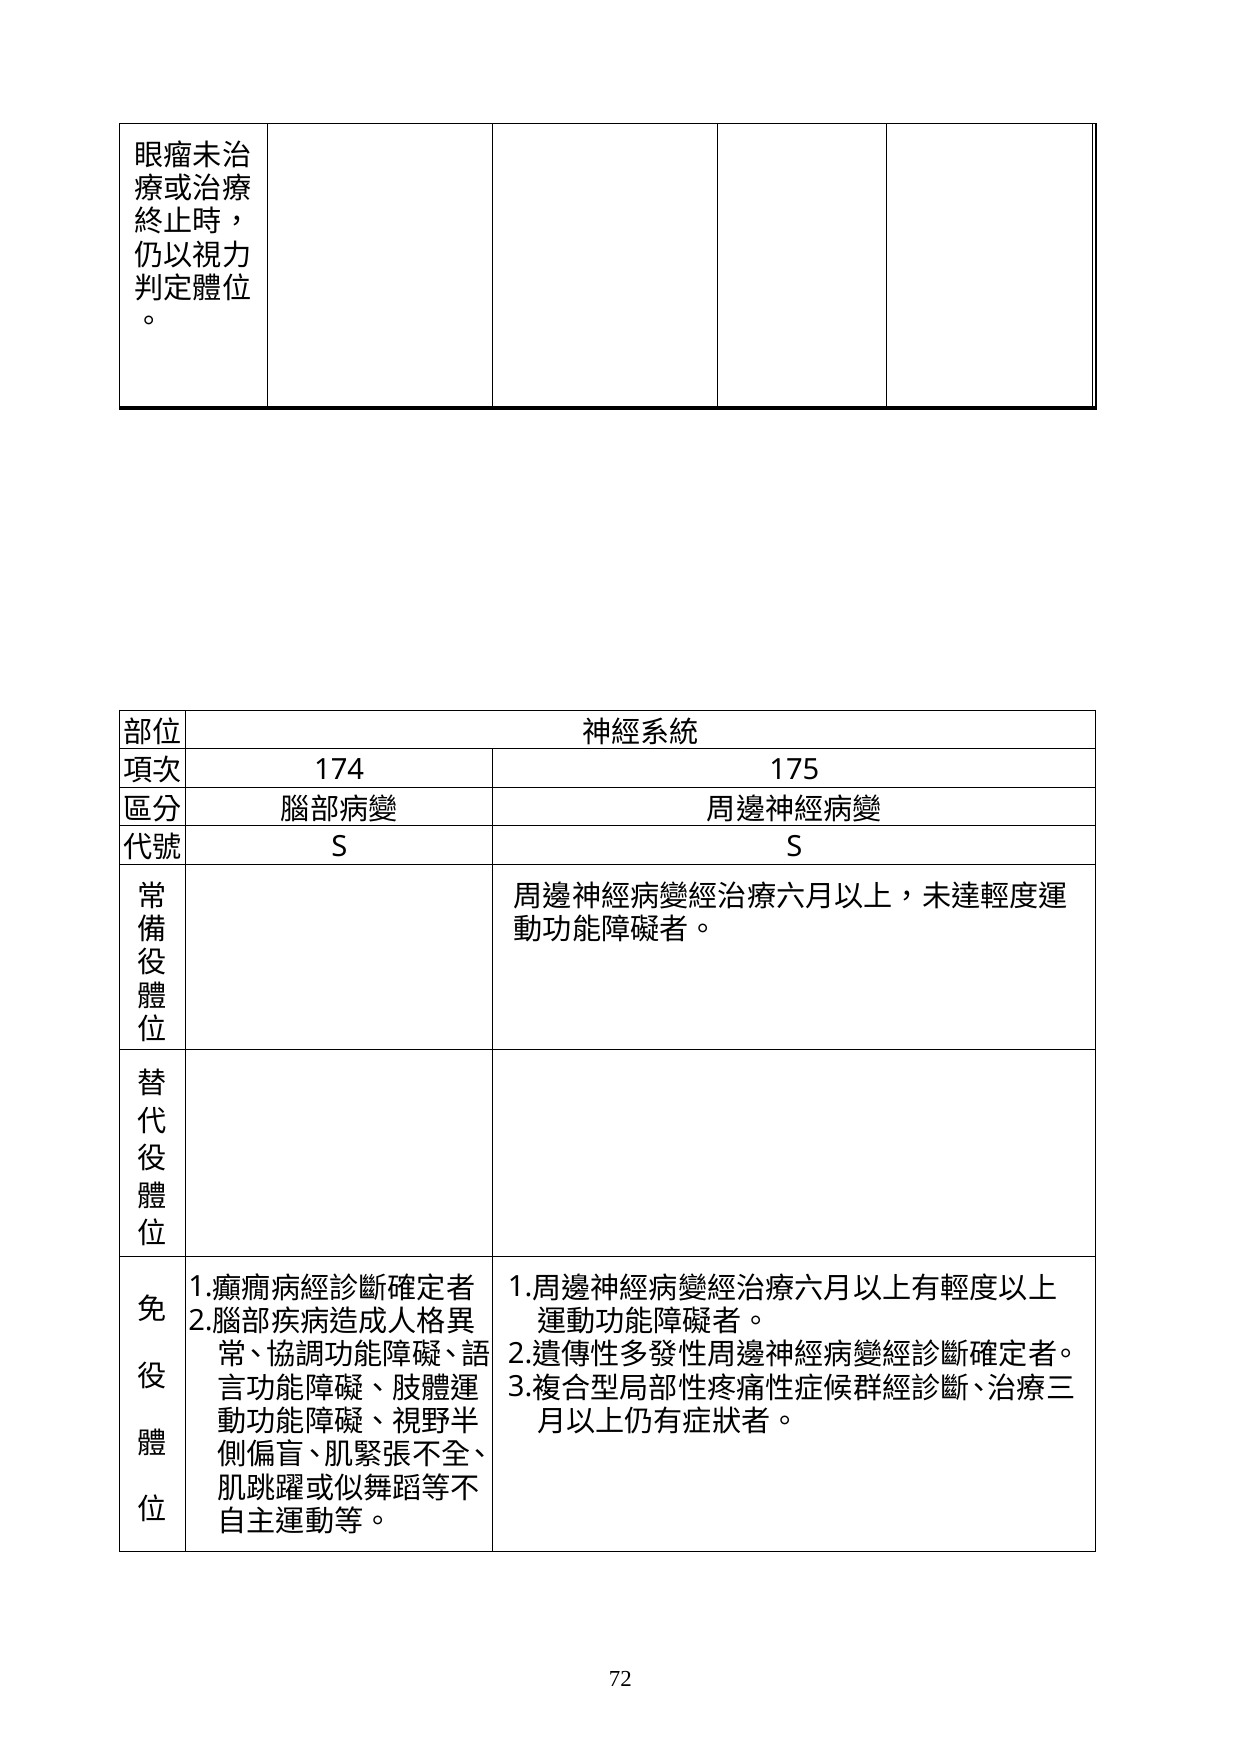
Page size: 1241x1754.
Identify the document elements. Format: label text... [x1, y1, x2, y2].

table_cell 常 備 役 體 位 [120, 865, 185, 1049]
table_header 神經系統 [186, 711, 1095, 748]
table_cell 175 [493, 749, 1095, 787]
table_cell S [186, 826, 492, 864]
table_cell [718, 124, 886, 406]
table_cell [887, 124, 1092, 406]
table_cell 替 代 役 體 位 [120, 1050, 185, 1256]
table_cell 區分 [120, 788, 185, 825]
table_cell 項次 [120, 749, 185, 787]
table_cell 眼瘤未治療或治療終止時，仍以視力判定體位。 [120, 124, 267, 406]
table_cell 腦部病變 [186, 788, 492, 825]
table_cell 免 役 體 位 [120, 1257, 185, 1551]
table_cell [186, 1050, 492, 1256]
table_cell [186, 865, 492, 1049]
table_cell [493, 1050, 1095, 1256]
table_cell 代號 [120, 826, 185, 864]
table_cell 周邊神經病變 [493, 788, 1095, 825]
table_cell [493, 124, 717, 406]
table_cell 1.周邊神經病變經治療六月以上有輕度以上運動功能障礙者。 2.遺傳性多發性周邊神經病變經診斷確定者。 3.複合型局部性疼痛性症候群經診斷、治療三月以上仍有症狀者。 [493, 1257, 1095, 1551]
table_header 部位 [120, 711, 185, 748]
table_cell 1.癲癇病經診斷確定者 2.腦部疾病造成人格異常、協調功能障礙、語言功能障礙、肢體運動功能障礙、視野半側偏盲、肌緊張不全、肌跳躍或似舞蹈等不自主運動等。 [186, 1257, 492, 1551]
table_cell 174 [186, 749, 492, 787]
table_cell 周邊神經病變經治療六月以上，未達輕度運動功能障礙者。 [493, 865, 1095, 1049]
table_cell S [493, 826, 1095, 864]
table_cell [268, 124, 492, 406]
